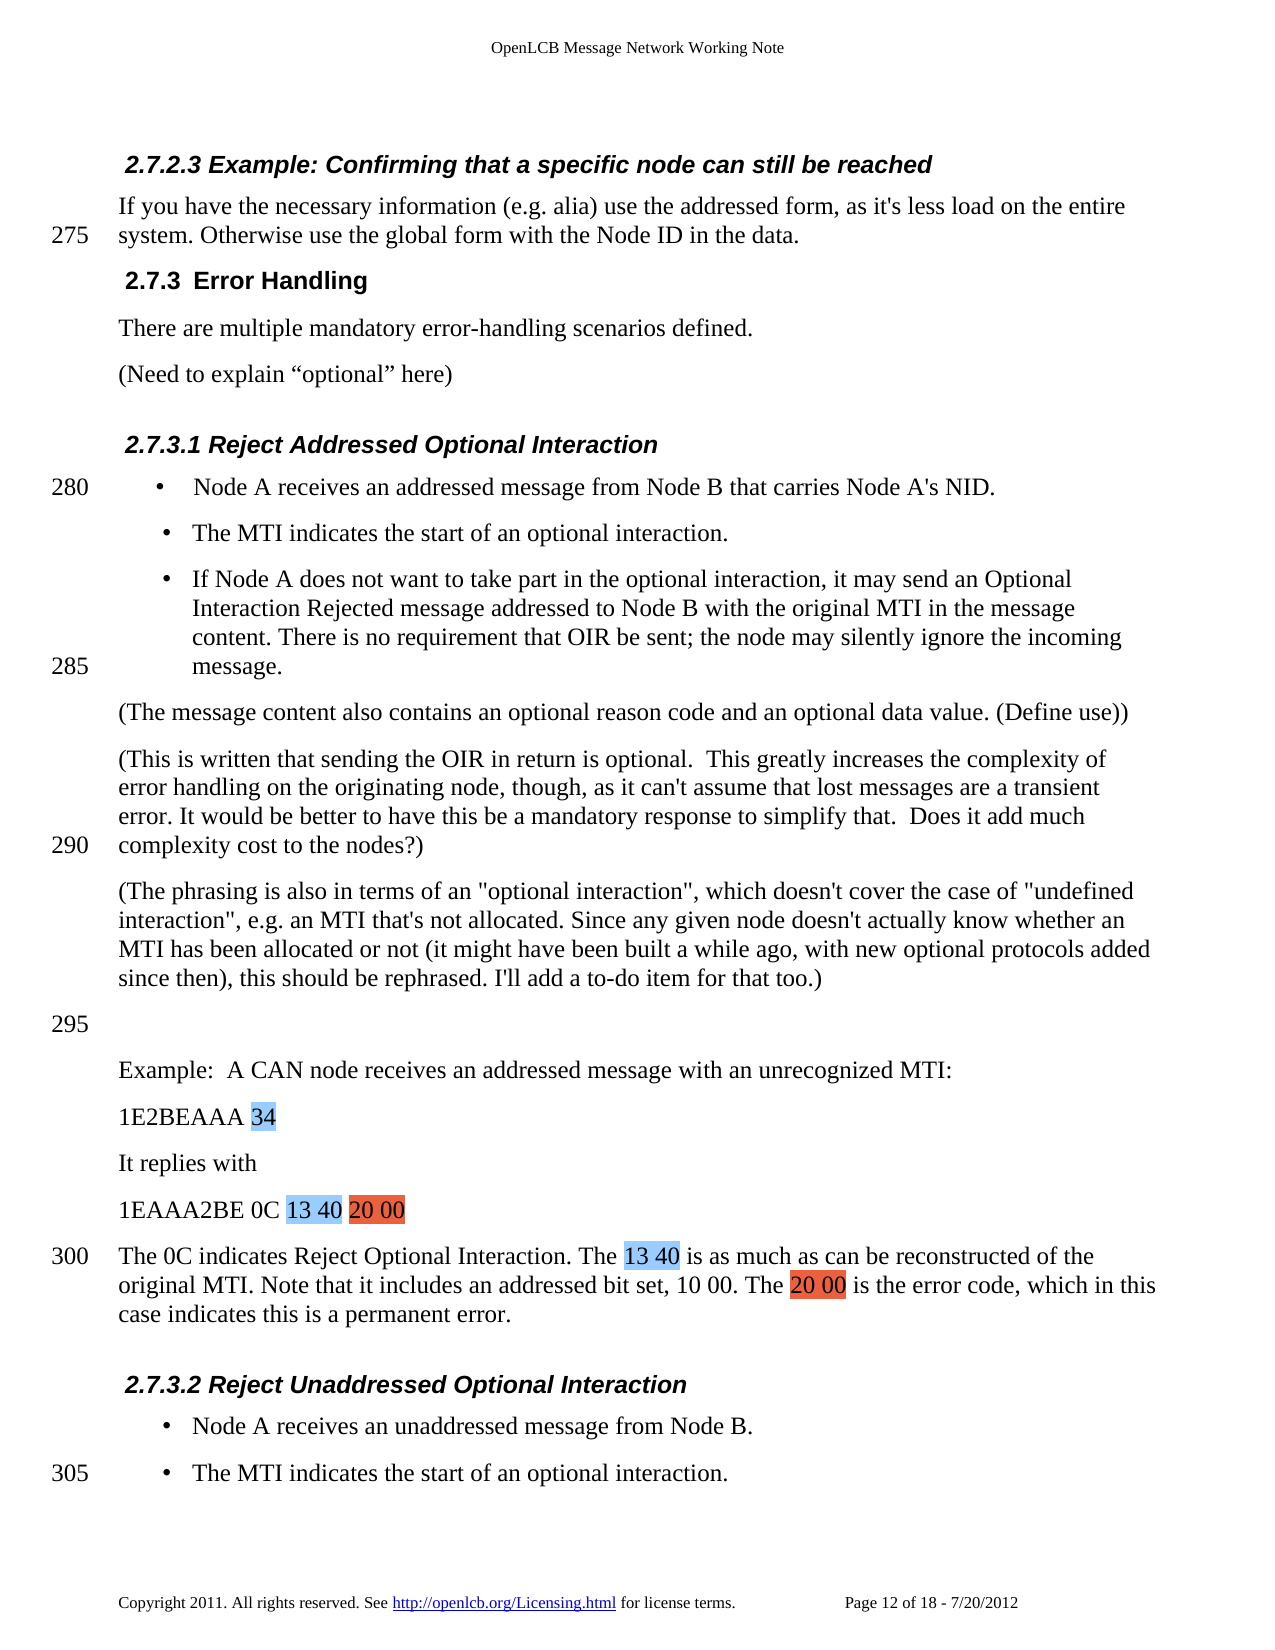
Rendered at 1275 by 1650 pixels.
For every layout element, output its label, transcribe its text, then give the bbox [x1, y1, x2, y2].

text (Need to explain “optional” here) [118, 359, 1157, 388]
list The MTI indicates the start of an optional interaction. [162, 518, 1157, 547]
text Example: A CAN node receives an addressed message with an unrecognized MTI: [118, 1056, 1157, 1084]
subtitle Error Handling [118, 266, 1157, 295]
list The MTI indicates the start of an optional interaction. [162, 1458, 1157, 1487]
list Node A receives an addressed message from Node B that carries Node A's NID. [156, 472, 1157, 500]
text (The phrasing is also in terms of an "optional interaction", which doesn't cover the case of "undefined interaction", e.g. an MTI that's not allocated. Since any given node doesn't actually know whether an MTI has been allocated or not (it might have been built a while ago, with new optional protocols added since then), this should be rephrased. I'll add a to-do item for that too.) [118, 876, 1157, 991]
text 1E2BEAAA 34 [118, 1102, 1157, 1131]
text 1EAAA2BE 0C 13 40 20 00 [118, 1195, 1157, 1224]
subtitle Reject Unaddressed Optional Interaction [118, 1370, 1157, 1399]
text It replies with [118, 1148, 1157, 1177]
list If Node A does not want to take part in the optional interaction, it may send an Optional Interaction Rejected message addressed to Node B with the original MTI in the message content. There is no requirement that OIR be sent; the node may silently ignore the incoming message. [162, 564, 1157, 679]
text If you have the necessary information (e.g. alia) use the addressed form, as it's less load on the entire system. Otherwise use the global form with the Node ID in the data. [118, 191, 1157, 248]
list Node A receives an unaddressed message from Node B. [162, 1411, 1157, 1440]
text The 0C indicates Reject Optional Interaction. The 13 40 is as much as can be reconstructed of the original MTI. Note that it includes an addressed bit set, 10 00. The 20 00 is the error code, which in this case indicates this is a permanent error. [118, 1241, 1157, 1328]
text (The message content also contains an optional reason code and an optional data value. (Define use)) [118, 697, 1157, 726]
text (This is written that sending the OIR in return is optional. This greatly increases the complexity of error handling on the originating node, though, as it can't assume that lost messages are a transient error. It would be better to have this be a mandatory response to simplify that. Does it add much complexity cost to the nodes?) [118, 744, 1157, 859]
text There are multiple mandatory error-handling scenarios defined. [118, 313, 1157, 341]
subtitle Example: Confirming that a specific node can still be reached [118, 150, 1157, 178]
subtitle Reject Addressed Optional Interaction [118, 431, 1157, 459]
